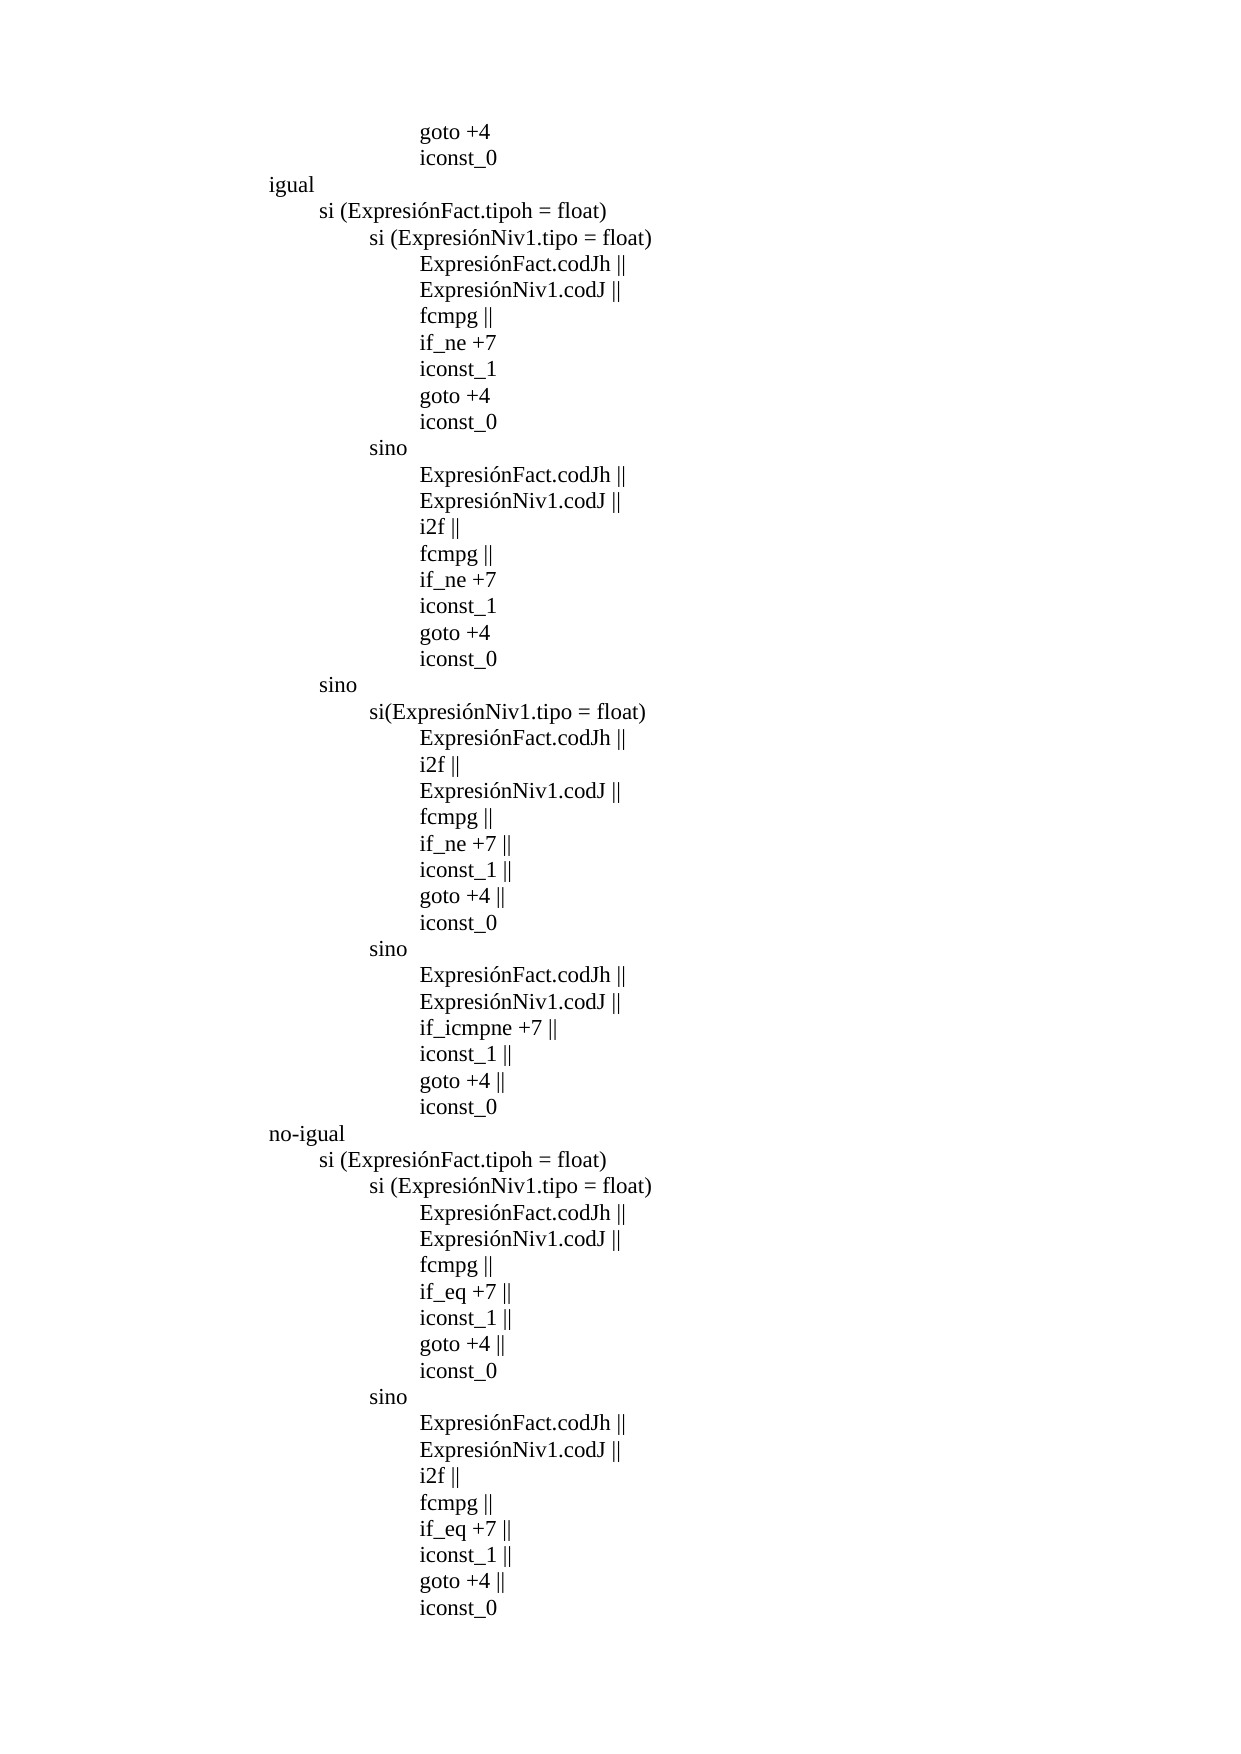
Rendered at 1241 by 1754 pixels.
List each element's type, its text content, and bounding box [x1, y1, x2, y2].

text goto +4 || [118, 1330, 1122, 1357]
text si(ExpresiónNiv1.tipo = float) [118, 698, 1122, 724]
text fcmpg || [118, 803, 1122, 830]
text if_ne +7 || [118, 830, 1122, 856]
text iconst_1 || [118, 856, 1122, 882]
text iconst_0 [118, 408, 1122, 434]
text iconst_0 [118, 1093, 1122, 1119]
text if_ne +7 [118, 566, 1122, 592]
text fcmpg || [118, 540, 1122, 566]
text sino [118, 935, 1122, 961]
text sino [118, 1383, 1122, 1409]
text goto +4 [118, 118, 1122, 144]
text fcmpg || [118, 1488, 1122, 1515]
text ExpresiónFact.codJh || [118, 724, 1122, 751]
text ExpresiónFact.codJh || [118, 961, 1122, 988]
text iconst_1 || [118, 1041, 1122, 1067]
text i2f || [118, 751, 1122, 777]
text sino [118, 434, 1122, 461]
text goto +4 || [118, 1568, 1122, 1594]
text iconst_1 || [118, 1541, 1122, 1568]
text ExpresiónFact.codJh || [118, 1409, 1122, 1436]
text igual [118, 171, 1122, 197]
text iconst_0 [118, 1594, 1122, 1620]
text goto +4 || [118, 1067, 1122, 1093]
text ExpresiónNiv1.codJ || [118, 777, 1122, 803]
text if_icmpne +7 || [118, 1014, 1122, 1041]
text if_eq +7 || [118, 1278, 1122, 1304]
text fcmpg || [118, 303, 1122, 329]
text iconst_1 || [118, 1304, 1122, 1330]
text ExpresiónNiv1.codJ || [118, 276, 1122, 303]
text iconst_1 [118, 355, 1122, 382]
text ExpresiónNiv1.codJ || [118, 487, 1122, 513]
text if_ne +7 [118, 329, 1122, 355]
text no-igual [118, 1119, 1122, 1146]
text si (ExpresiónFact.tipoh = float) [118, 1146, 1122, 1172]
text ExpresiónNiv1.codJ || [118, 1225, 1122, 1251]
text si (ExpresiónFact.tipoh = float) [118, 197, 1122, 223]
text si (ExpresiónNiv1.tipo = float) [118, 1172, 1122, 1199]
text ExpresiónNiv1.codJ || [118, 988, 1122, 1014]
text iconst_0 [118, 909, 1122, 935]
text ExpresiónFact.codJh || [118, 1199, 1122, 1225]
text goto +4 [118, 619, 1122, 645]
text fcmpg || [118, 1251, 1122, 1278]
text goto +4 [118, 382, 1122, 408]
text iconst_1 [118, 592, 1122, 619]
text i2f || [118, 1462, 1122, 1488]
text si (ExpresiónNiv1.tipo = float) [118, 223, 1122, 250]
text iconst_0 [118, 144, 1122, 171]
text ExpresiónFact.codJh || [118, 461, 1122, 487]
text iconst_0 [118, 645, 1122, 672]
text i2f || [118, 513, 1122, 540]
text if_eq +7 || [118, 1515, 1122, 1541]
text sino [118, 672, 1122, 698]
text ExpresiónNiv1.codJ || [118, 1436, 1122, 1462]
text goto +4 || [118, 882, 1122, 909]
text ExpresiónFact.codJh || [118, 250, 1122, 276]
text iconst_0 [118, 1357, 1122, 1383]
